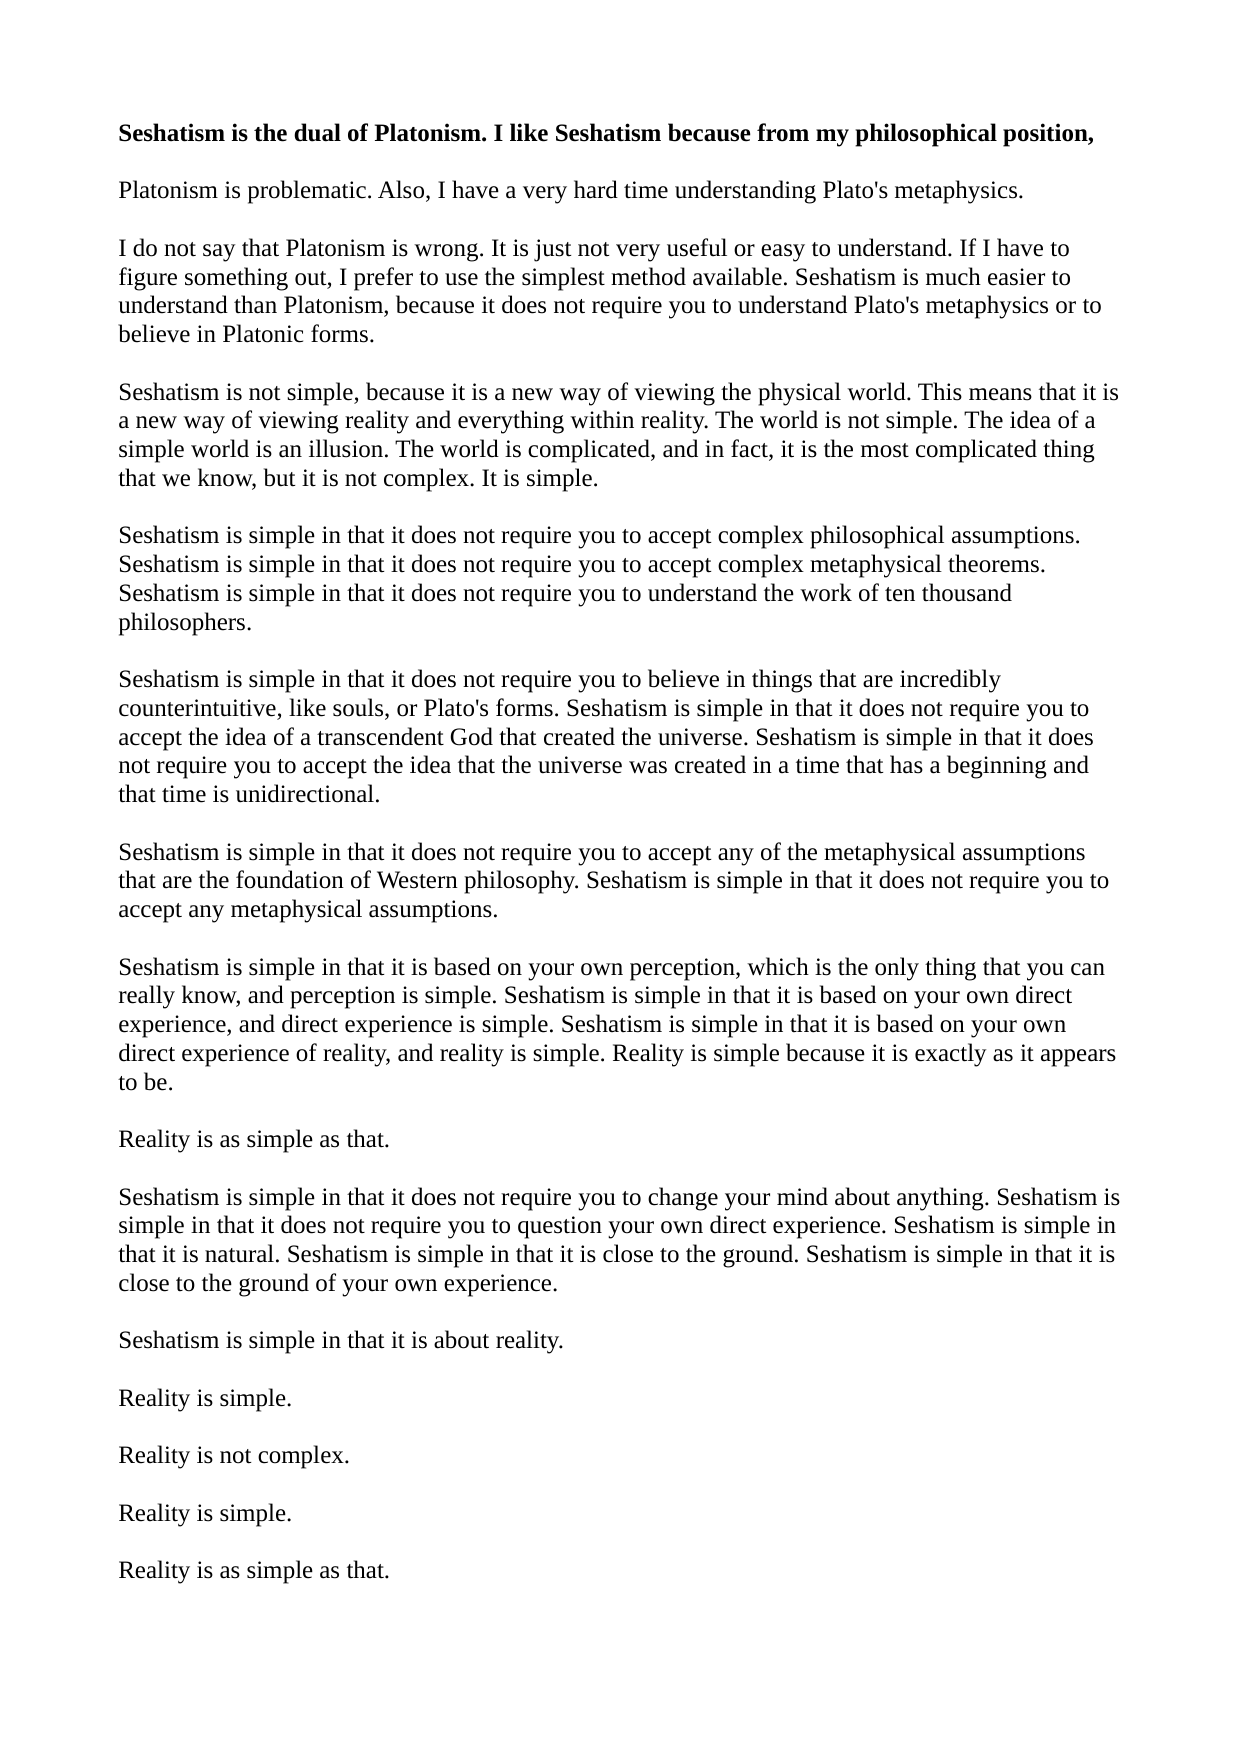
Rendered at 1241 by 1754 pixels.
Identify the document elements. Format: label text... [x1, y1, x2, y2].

text I do not say that Platonism is wrong. It is just not very useful or easy to understand. If I have to figure something out, I prefer to use the simplest method available. Seshatism is much easier to understand than Platonism, because it does not require you to understand Plato's metaphysics or to believe in Platonic forms. [118, 233, 1122, 348]
text Seshatism is simple in that it does not require you to accept complex philosophical assumptions. Seshatism is simple in that it does not require you to accept complex metaphysical theorems. Seshatism is simple in that it does not require you to understand the work of ten thousand philosophers. [118, 521, 1122, 636]
text Reality is as simple as that. [118, 1556, 1122, 1584]
text Seshatism is simple in that it does not require you to change your mind about anything. Seshatism is simple in that it does not require you to question your own direct experience. Seshatism is simple in that it is natural. Seshatism is simple in that it is close to the ground. Seshatism is simple in that it is close to the ground of your own experience. [118, 1182, 1122, 1297]
text Seshatism is simple in that it is based on your own perception, which is the only thing that you can really know, and perception is simple. Seshatism is simple in that it is based on your own direct experience, and direct experience is simple. Seshatism is simple in that it is based on your own direct experience of reality, and reality is simple. Reality is simple because it is exactly as it appears to be. [118, 952, 1122, 1096]
text Seshatism is simple in that it does not require you to believe in things that are incredibly counterintuitive, like souls, or Plato's forms. Seshatism is simple in that it does not require you to accept the idea of a transcendent God that created the universe. Seshatism is simple in that it does not require you to accept the idea that the universe was created in a time that has a beginning and that time is unidirectional. [118, 664, 1122, 808]
text Reality is simple. [118, 1383, 1122, 1412]
text Seshatism is the dual of Platonism. I like Seshatism because from my philosophical position, [118, 118, 1122, 147]
text Reality is simple. [118, 1498, 1122, 1527]
text Reality is as simple as that. [118, 1124, 1122, 1153]
text Platonism is problematic. Also, I have a very hard time understanding Plato's metaphysics. [118, 176, 1122, 204]
text Seshatism is not simple, because it is a new way of viewing the physical world. This means that it is a new way of viewing reality and everything within reality. The world is not simple. The idea of a simple world is an illusion. The world is complicated, and in fact, it is the most complicated thing that we know, but it is not complex. It is simple. [118, 377, 1122, 492]
text Seshatism is simple in that it does not require you to accept any of the metaphysical assumptions that are the foundation of Western philosophy. Seshatism is simple in that it does not require you to accept any metaphysical assumptions. [118, 837, 1122, 923]
text Reality is not complex. [118, 1441, 1122, 1469]
text Seshatism is simple in that it is about reality. [118, 1326, 1122, 1354]
